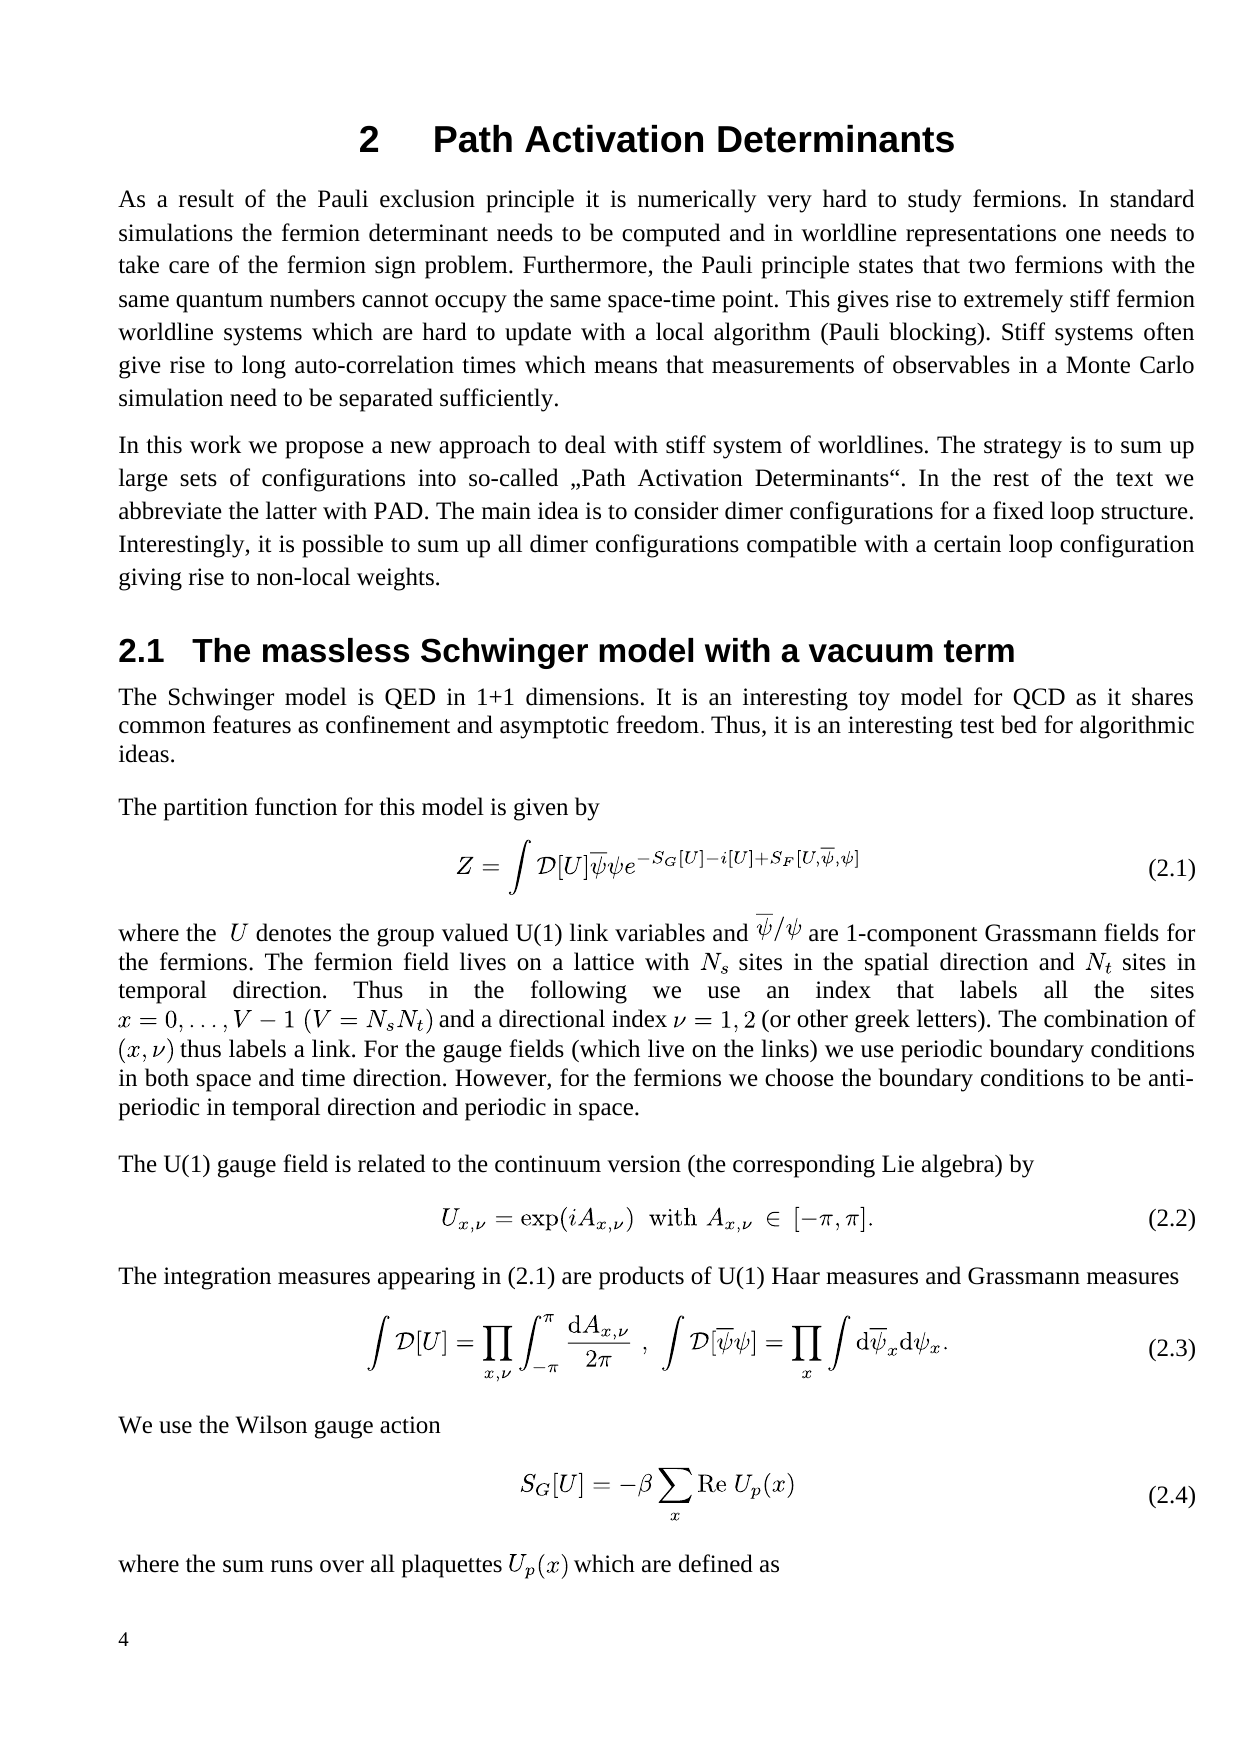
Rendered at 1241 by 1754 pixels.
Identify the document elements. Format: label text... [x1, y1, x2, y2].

text In this work we propose a new approach to deal with stiff system of worldlines. The strategy is to sum up large sets of configurations into so-called „Path Activation Determinants“. In the rest of the text we abbreviate the latter with PAD. The main idea is to consider dimer configurations for a fixed loop structure. Interestingly, it is possible to sum up all dimer configurations compatible with a certain loop configuration giving rise to non-local weights. [118, 430, 1196, 591]
text (2.4) [678, 1468, 1196, 1521]
text The integration measures appearing in (2.1) are products of U(1) Haar measures and Grassmann measures [118, 1261, 1196, 1290]
text where the denotes the group valued U(1) link variables and are 1-component Grassmann fields for the fermions. The fermion field lives on a lattice with sites in the spatial direction and sites in temporal direction. Thus in the following we use an index that labels all the sites and a directional index (or other greek letters). The combination of thus labels a link. For the gauge fields (which live on the links) we use periodic boundary conditions in both space and time direction. However, for the fermions we choose the boundary conditions to be anti-periodic in temporal direction and periodic in space. [118, 914, 1196, 1121]
text The U(1) gauge field is related to the continuum version (the corresponding Lie algebra) by [118, 1149, 1196, 1178]
subtitle The massless Schwinger model with a vacuum term [118, 631, 1196, 669]
text [118, 1314, 544, 1382]
text [118, 1468, 671, 1521]
text We use the Wilson gauge action [118, 1410, 1196, 1439]
text The Schwinger model is QED in 1+1 dimensions. It is an interesting toy model for QCD as it shares common features as confinement and asymptotic freedom. Thus, it is an interesting test bed for algorithmic ideas. [118, 682, 1196, 768]
subtitle Path Activation Determinants [118, 117, 1196, 161]
text As a result of the Pauli exclusion principle it is numerically very hard to study fermions. In standard simulations the fermion determinant needs to be computed and in worldline representations one needs to take care of the fermion sign problem. Furthermore, the Pauli principle states that two fermions with the same quantum numbers cannot occupy the same space-time point. This gives rise to extremely stiff fermion worldline systems which are hard to update with a local algorithm (Pauli blocking). Stiff systems often give rise to long auto-correlation times which means that measurements of observables in a Monte Carlo simulation need to be separated sufficiently. [118, 184, 1196, 411]
text [118, 840, 509, 895]
text (2.3) [498, 1314, 1196, 1382]
text (2.1) [515, 840, 1196, 895]
text where the sum runs over all plaquettes which are defined as [118, 1549, 1196, 1579]
text (2.2) [118, 1202, 1196, 1233]
text The partition function for this model is given by [118, 792, 1196, 821]
